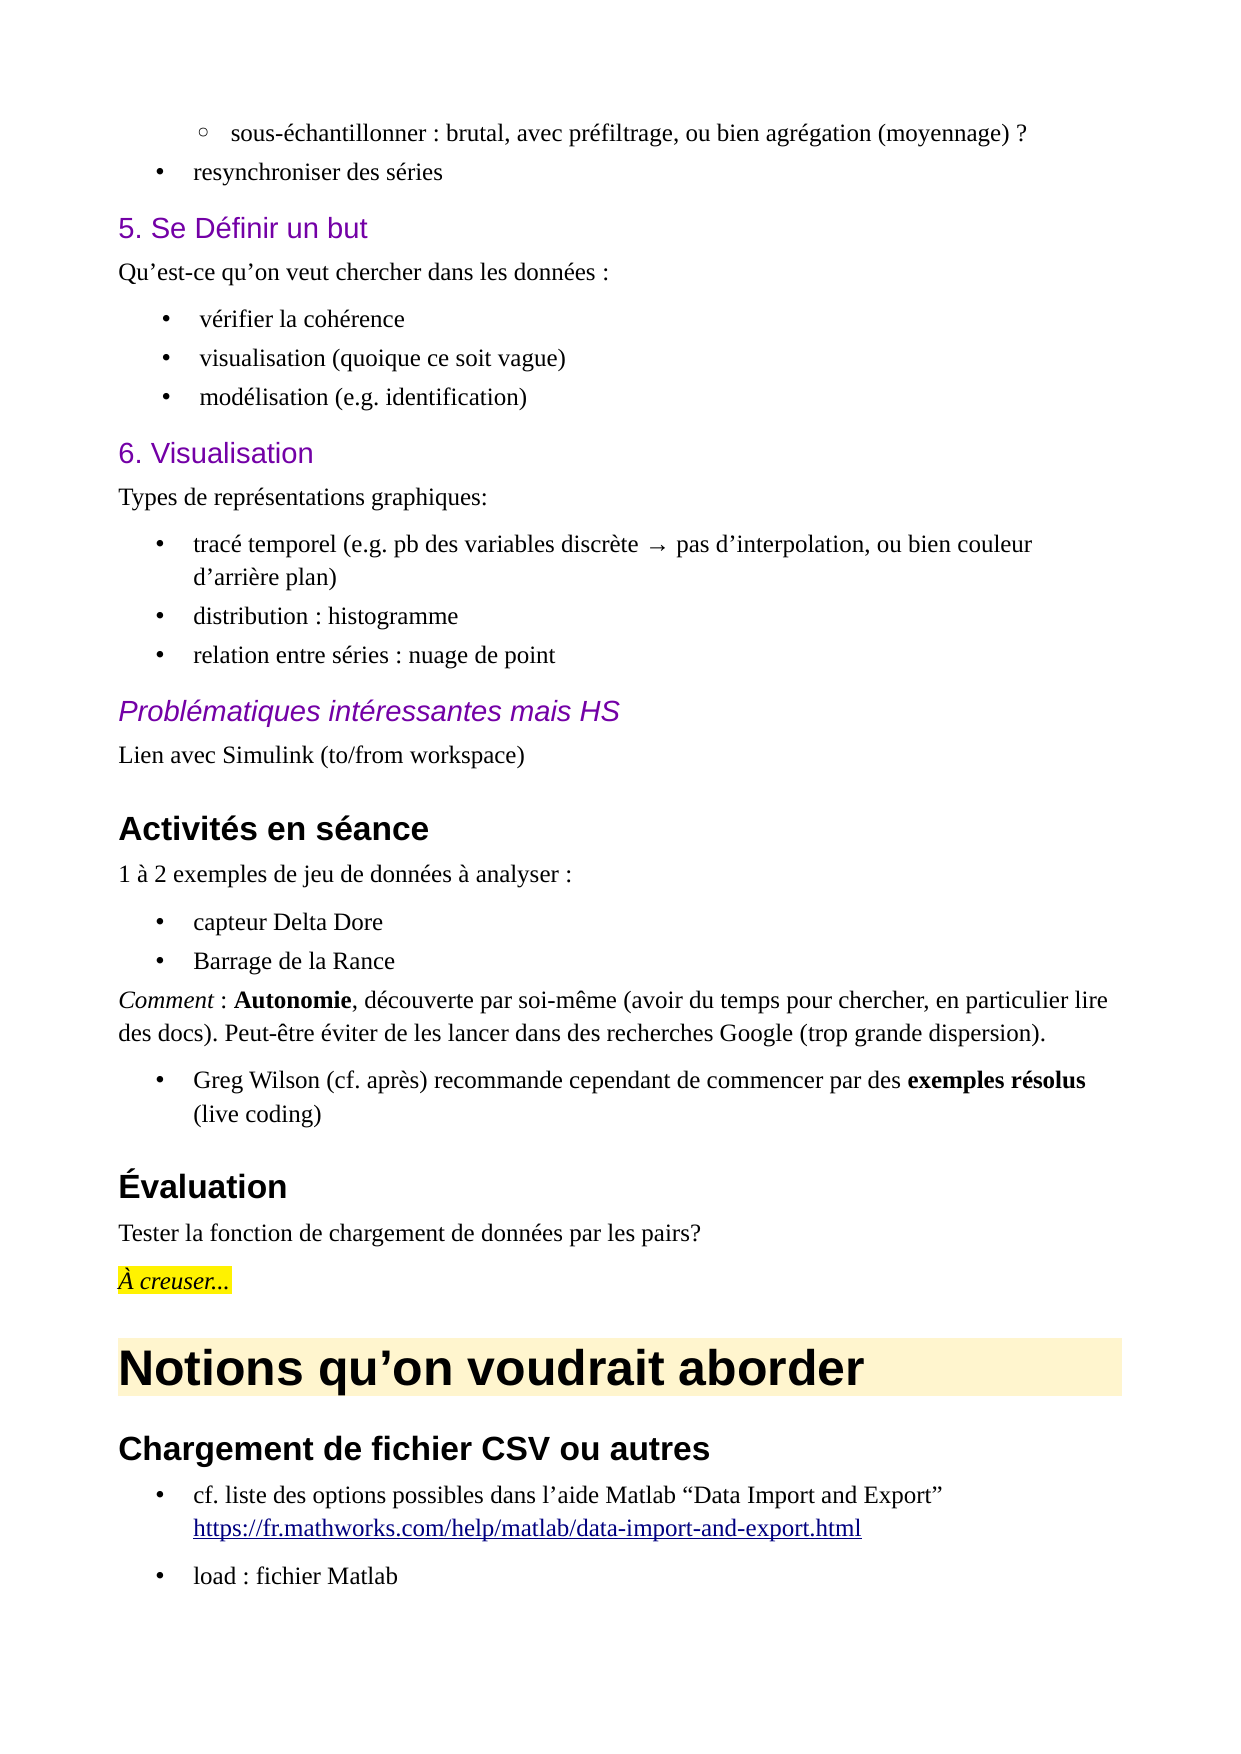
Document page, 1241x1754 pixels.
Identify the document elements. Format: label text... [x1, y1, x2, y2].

text À creuser... [118, 1266, 1122, 1294]
list visualisation (quoique ce soit vague) [162, 343, 1122, 372]
text Lien avec Simulink (to/from workspace) [118, 740, 1122, 769]
list vérifier la cohérence [162, 304, 1122, 333]
subtitle Activités en séance [118, 808, 1122, 847]
list load : fichier Matlab [156, 1561, 1122, 1589]
subtitle Se Définir un but [118, 211, 1122, 244]
text Tester la fonction de chargement de données par les pairs? [118, 1218, 1122, 1247]
list Barrage de la Rance [156, 946, 1122, 975]
list relation entre séries : nuage de point [156, 640, 1122, 669]
list tracé temporel (e.g. pb des variables discrète → pas d’interpolation, ou bien couleur d’arrière plan) [156, 529, 1122, 591]
list modélisation (e.g. identification) [162, 382, 1122, 411]
list resynchroniser des séries [156, 157, 1122, 186]
list capteur Delta Dore [156, 907, 1122, 936]
subtitle Chargement de fichier CSV ou autres [118, 1429, 1122, 1468]
list cf. liste des options possibles dans l’aide Matlab “Data Import and Export” https://fr.mathworks.com/help/matlab/data-import-and-export.html [156, 1480, 1122, 1542]
subtitle Notions qu’on voudrait aborder [118, 1338, 1122, 1396]
text Comment : Autonomie, découverte par soi-même (avoir du temps pour chercher, en particulier lire des docs). Peut-être éviter de les lancer dans des recherches Google (trop grande dispersion). [118, 985, 1122, 1047]
list sous-échantillonner : brutal, avec préfiltrage, ou bien agrégation (moyennage) ? [193, 118, 1122, 147]
list distribution : histogramme [156, 601, 1122, 630]
text Types de représentations graphiques: [118, 482, 1122, 511]
text 1 à 2 exemples de jeu de données à analyser : [118, 859, 1122, 888]
text Qu’est-ce qu’on veut chercher dans les données : [118, 257, 1122, 285]
subtitle Évaluation [118, 1167, 1122, 1206]
subtitle Visualisation [118, 436, 1122, 469]
list Greg Wilson (cf. après) recommande cependant de commencer par des exemples résolus (live coding) [156, 1066, 1122, 1127]
subtitle Problématiques intéressantes mais HS [118, 694, 1122, 727]
